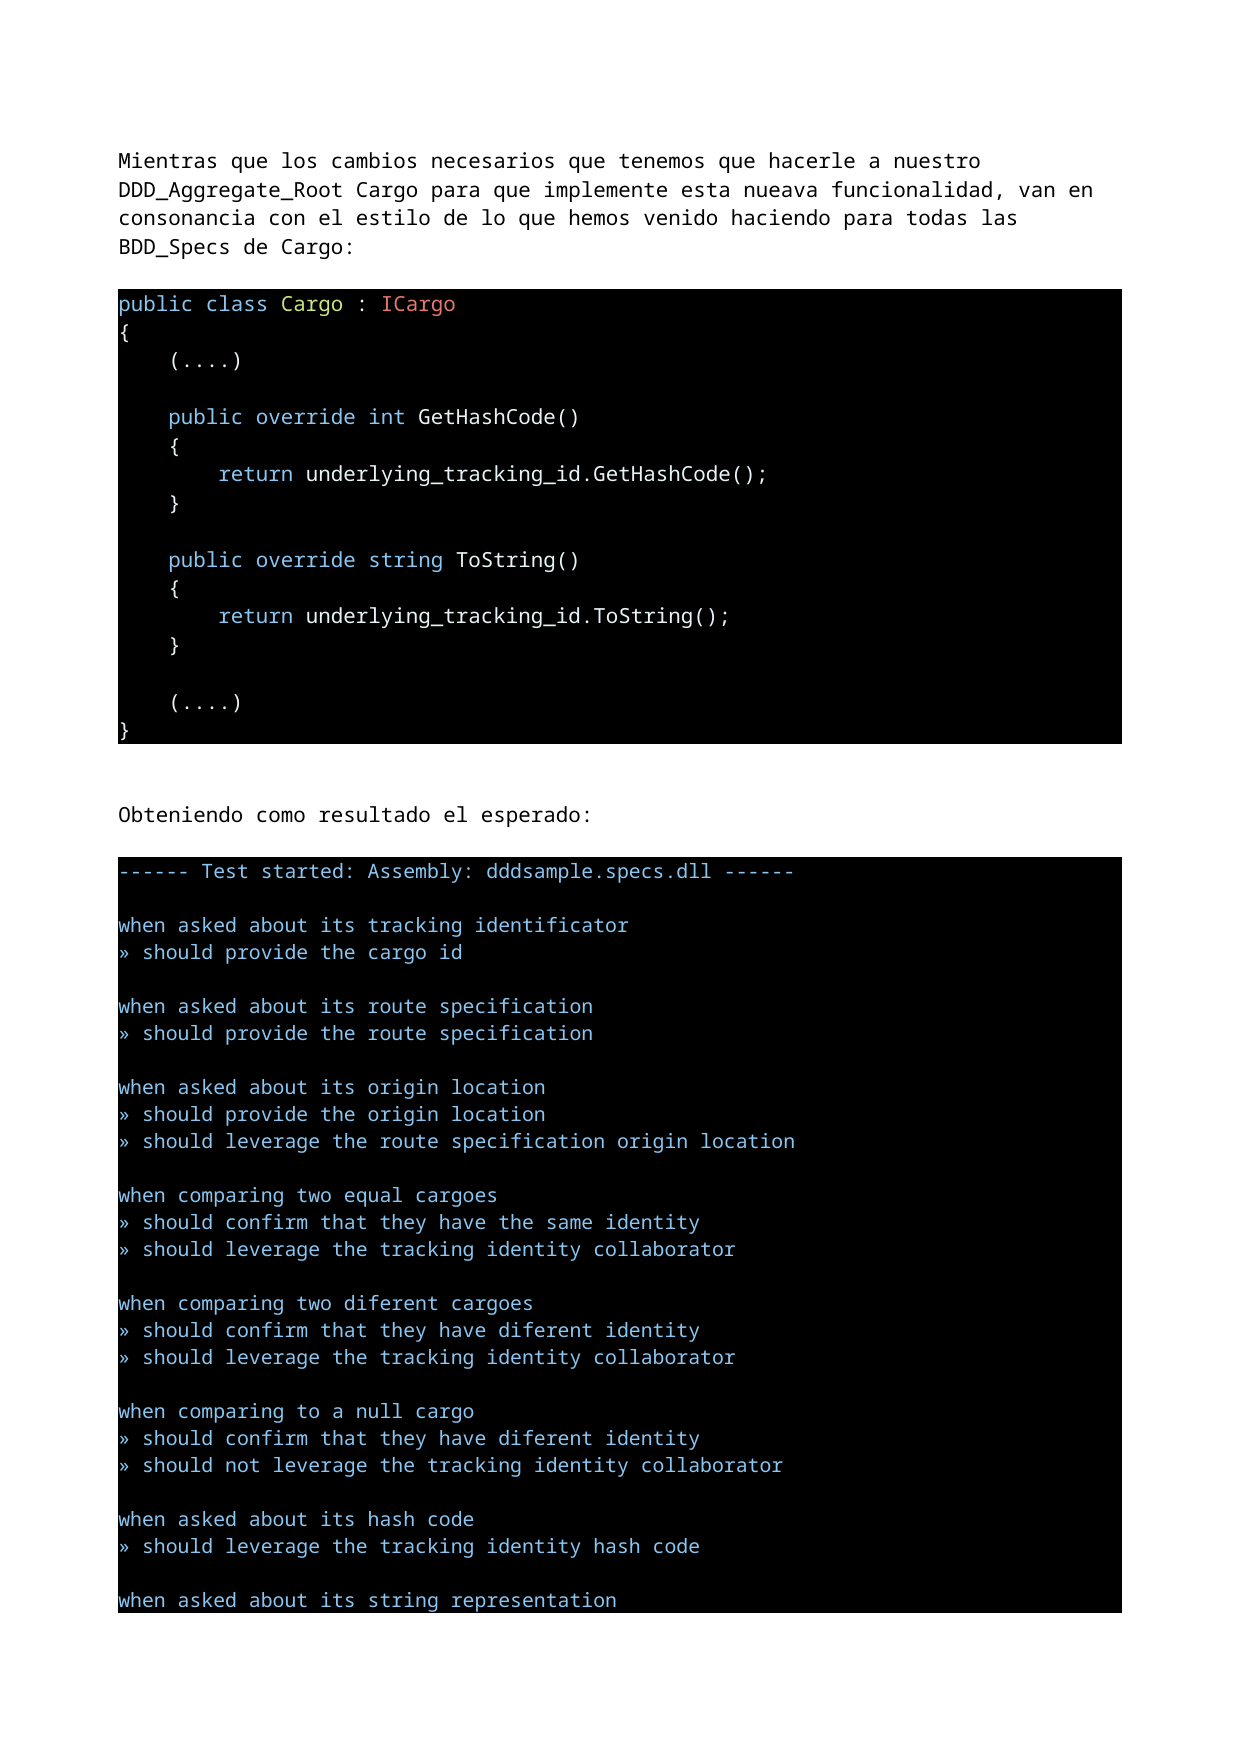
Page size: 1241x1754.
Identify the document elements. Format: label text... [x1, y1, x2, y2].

text » should leverage the tracking identity collaborator [118, 1235, 1122, 1262]
text when comparing to a null cargo [118, 1397, 1122, 1424]
text » should leverage the route specification origin location [118, 1127, 1122, 1154]
text » should provide the route specification [118, 1019, 1122, 1046]
text » should provide the origin location [118, 1100, 1122, 1127]
text { [118, 431, 1122, 459]
text when asked about its route specification [118, 992, 1122, 1019]
text Mientras que los cambios necesarios que tenemos que hacerle a nuestro DDD_Aggregate_Root Cargo para que implemente esta nueava funcionalidad, van en consonancia con el estilo de lo que hemos venido haciendo para todas las BDD_Specs de Cargo: [118, 147, 1122, 260]
text } [118, 630, 1122, 658]
text when comparing two equal cargoes [118, 1181, 1122, 1208]
text » should leverage the tracking identity collaborator [118, 1343, 1122, 1370]
text public override string ToString() [118, 545, 1122, 573]
text return underlying_tracking_id.ToString(); [118, 602, 1122, 630]
text ------ Test started: Assembly: dddsample.specs.dll ------ [118, 857, 1122, 884]
text when asked about its string representation [118, 1586, 1122, 1613]
text when asked about its origin location [118, 1073, 1122, 1100]
text public override int GetHashCode() [118, 402, 1122, 431]
text return underlying_tracking_id.GetHashCode(); [118, 459, 1122, 488]
text } [118, 488, 1122, 516]
text when asked about its tracking identificator [118, 911, 1122, 938]
text when comparing two diferent cargoes [118, 1289, 1122, 1316]
text (....) [118, 346, 1122, 374]
text public class Cargo : ICargo [118, 289, 1122, 317]
text » should confirm that they have the same identity [118, 1208, 1122, 1235]
text » should provide the cargo id [118, 938, 1122, 965]
text { [118, 573, 1122, 602]
text » should leverage the tracking identity hash code [118, 1532, 1122, 1559]
text » should confirm that they have diferent identity [118, 1316, 1122, 1343]
text Obteniendo como resultado el esperado: [118, 801, 1122, 829]
text » should not leverage the tracking identity collaborator [118, 1451, 1122, 1478]
text { [118, 317, 1122, 346]
text (....) [118, 687, 1122, 715]
text when asked about its hash code [118, 1505, 1122, 1532]
text } [118, 715, 1122, 744]
text » should confirm that they have diferent identity [118, 1424, 1122, 1451]
